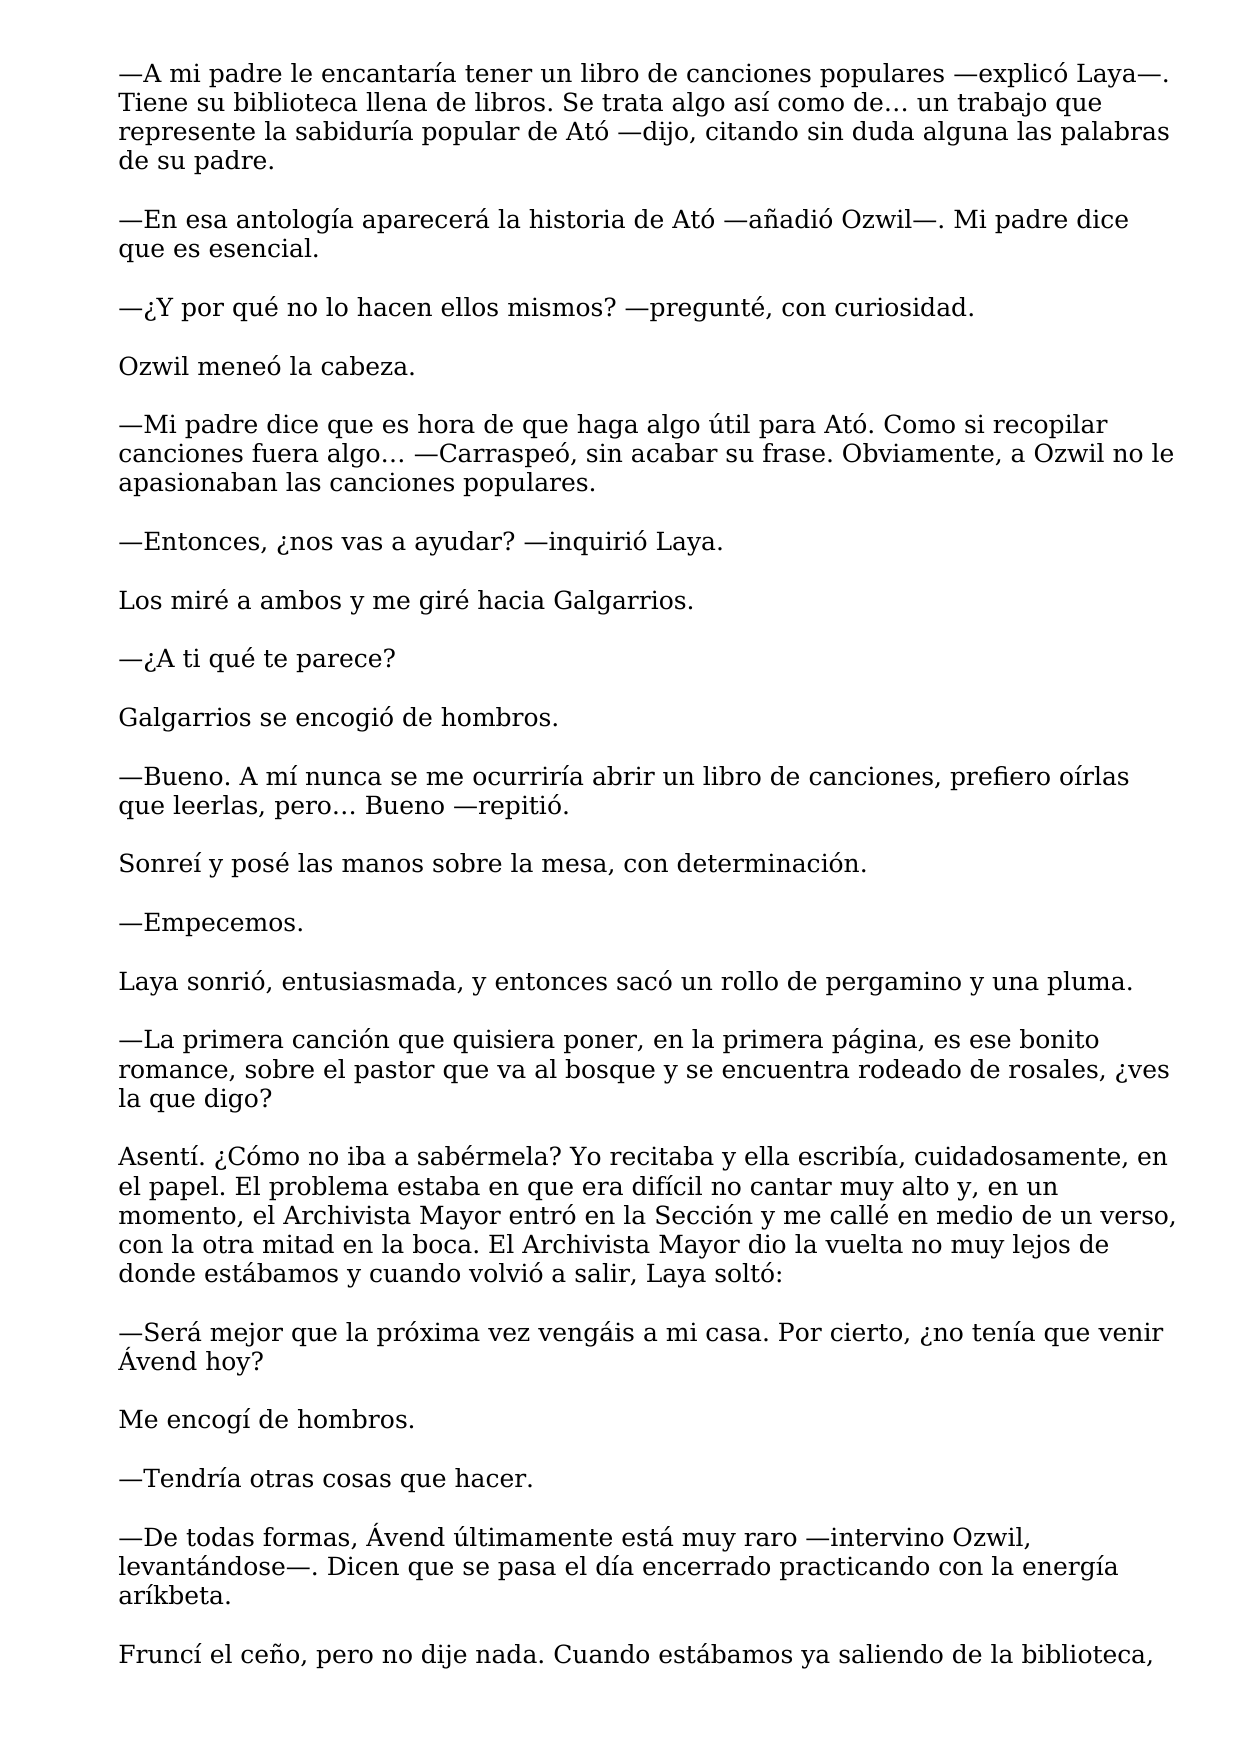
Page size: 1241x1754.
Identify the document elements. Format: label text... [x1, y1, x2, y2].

text —Bueno. A mí nunca se me ocurriría abrir un libro de canciones, prefiero oírlas que leerlas, pero… Bueno —repitió. [118, 762, 1181, 820]
text —A mi padre le encantaría tener un libro de canciones populares —explicó Laya—. Tiene su biblioteca llena de libros. Se trata algo así como de… un trabajo que represente la sabiduría popular de Ató —dijo, citando sin duda alguna las palabras de su padre. [118, 59, 1181, 176]
text —¿A ti qué te parece? [118, 644, 1181, 674]
text Galgarrios se encogió de hombros. [118, 703, 1181, 732]
text Me encogí de hombros. [118, 1406, 1181, 1435]
text Sonreí y posé las manos sobre la mesa, con determinación. [118, 850, 1181, 879]
text —De todas formas, Ávend últimamente está muy raro —intervino Ozwil, levantándose—. Dicen que se pasa el día encerrado practicando con la energía aríkbeta. [118, 1523, 1181, 1611]
text —Tendría otras cosas que hacer. [118, 1464, 1181, 1493]
text —En esa antología aparecerá la historia de Ató —añadió Ozwil—. Mi padre dice que es esencial. [118, 205, 1181, 263]
text Asentí. ¿Cómo no iba a sabérmela? Yo recitaba y ella escribía, cuidadosamente, en el papel. El problema estaba en que era difícil no cantar muy alto y, en un momento, el Archivista Mayor entró en la Sección y me callé en medio de un verso, con la otra mitad en la boca. El Archivista Mayor dio la vuelta no muy lejos de donde estábamos y cuando volvió a salir, Laya soltó: [118, 1143, 1181, 1288]
text —La primera canción que quisiera poner, en la primera página, es ese bonito romance, sobre el pastor que va al bosque y se encuentra rodeado de rosales, ¿ves la que digo? [118, 1026, 1181, 1113]
text —¿Y por qué no lo hacen ellos mismos? —pregunté, con curiosidad. [118, 293, 1181, 322]
text —Será mejor que la próxima vez vengáis a mi casa. Por cierto, ¿no tenía que venir Ávend hoy? [118, 1318, 1181, 1376]
text Fruncí el ceño, pero no dije nada. Cuando estábamos ya saliendo de la biblioteca, [118, 1640, 1181, 1669]
text Ozwil meneó la cabeza. [118, 352, 1181, 381]
text Los miré a ambos y me giré hacia Galgarrios. [118, 586, 1181, 615]
text Laya sonrió, entusiasmada, y entonces sacó un rollo de pergamino y una pluma. [118, 967, 1181, 996]
text —Entonces, ¿nos vas a ayudar? —inquirió Laya. [118, 527, 1181, 556]
text —Empecemos. [118, 908, 1181, 937]
text —Mi padre dice que es hora de que haga algo útil para Ató. Como si recopilar canciones fuera algo… —Carraspeó, sin acabar su frase. Obviamente, a Ozwil no le apasionaban las canciones populares. [118, 410, 1181, 498]
